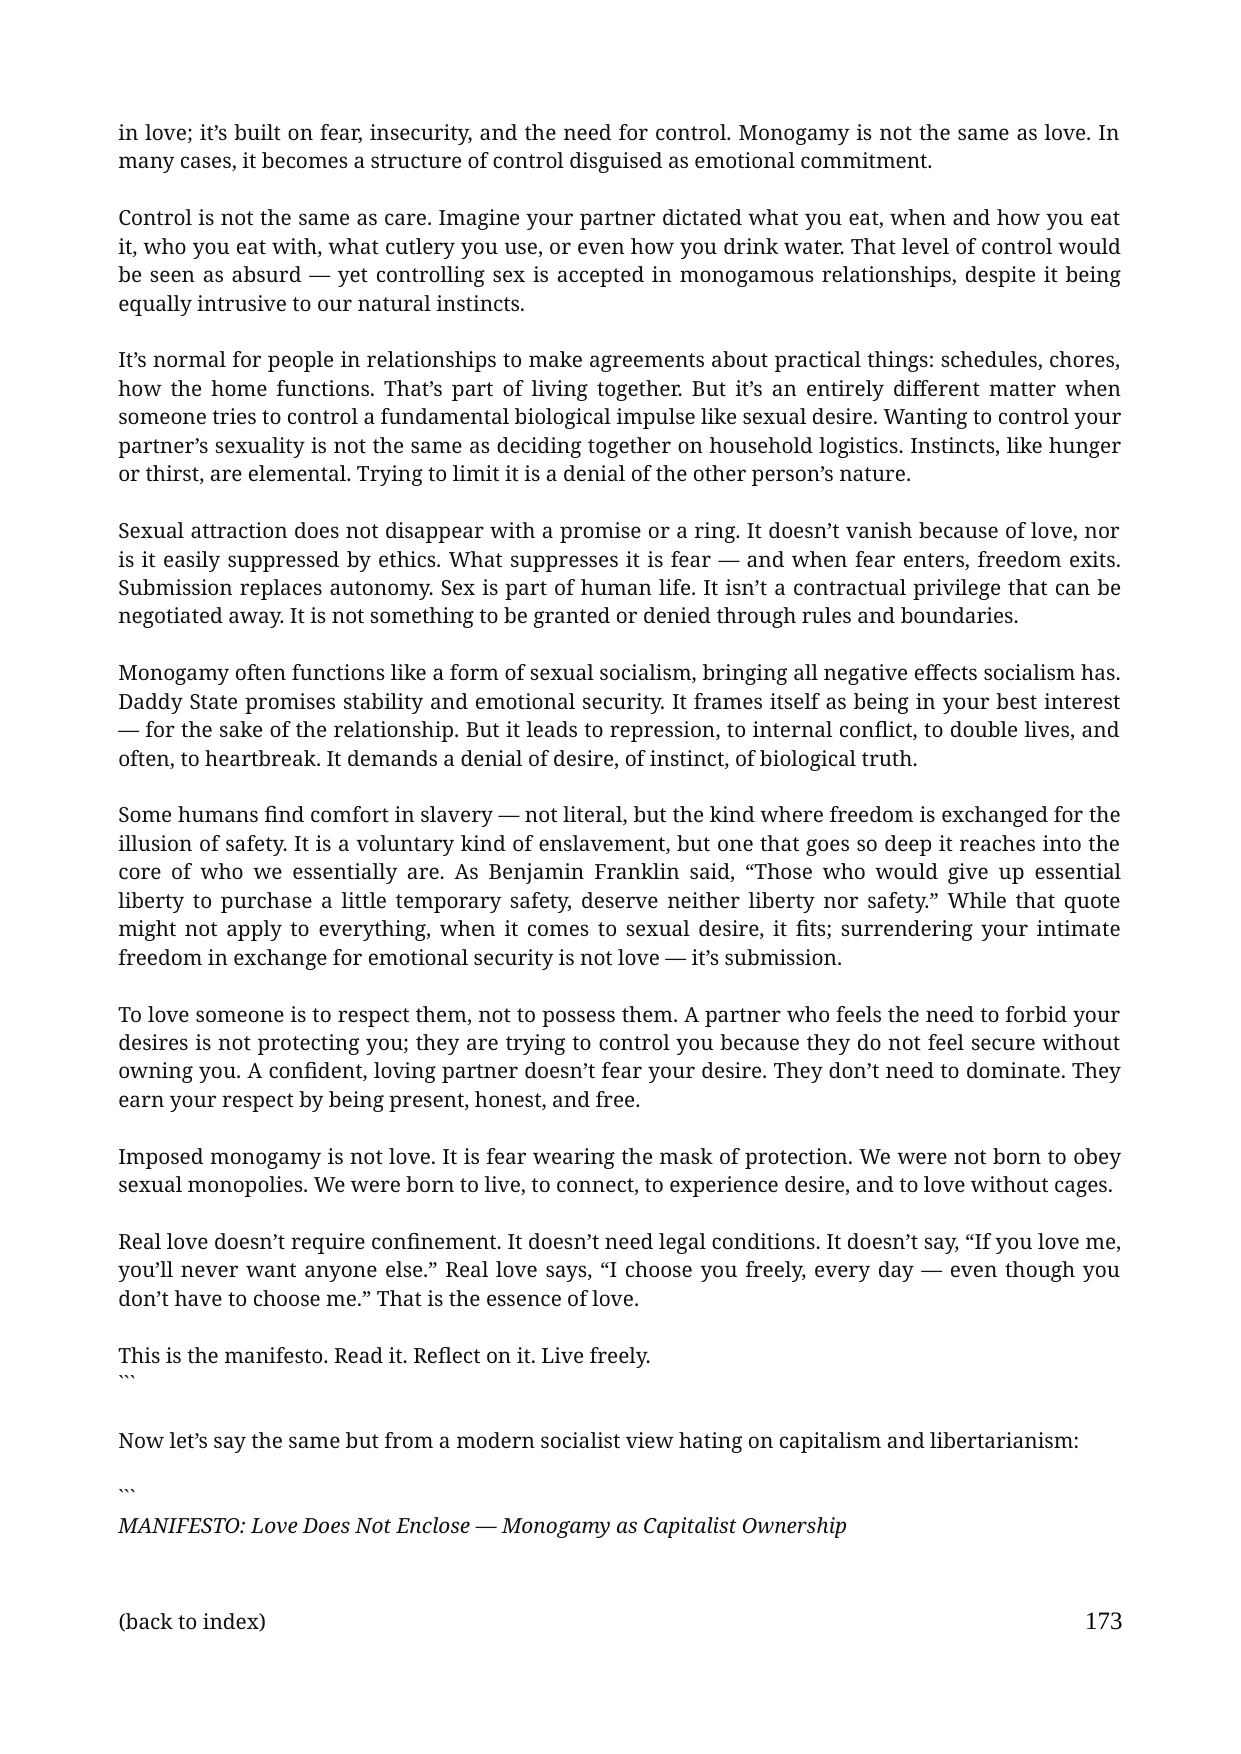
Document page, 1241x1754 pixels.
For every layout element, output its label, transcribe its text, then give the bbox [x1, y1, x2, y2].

text Sexual attraction does not disappear with a promise or a ring. It doesn’t vanish because of love, nor is it easily suppressed by ethics. What suppresses it is fear — and when fear enters, freedom exits. Submission replaces autonomy. Sex is part of human life. It isn’t a contractual privilege that can be negotiated away. It is not something to be granted or denied through rules and boundaries. [118, 516, 1122, 630]
text Real love doesn’t require confinement. It doesn’t need legal conditions. It doesn’t say, “If you love me, you’ll never want anyone else.” Real love says, “I choose you freely, every day — even though you don’t have to choose me.” That is the essence of love. [118, 1227, 1122, 1312]
text It’s normal for people in relationships to make agreements about practical things: schedules, chores, how the home functions. That’s part of living together. But it’s an entirely different matter when someone tries to control a fundamental biological impulse like sexual desire. Wanting to control your partner’s sexuality is not the same as deciding together on household logistics. Instincts, like hunger or thirst, are elemental. Trying to limit it is a denial of the other person’s nature. [118, 346, 1122, 488]
text ``` [118, 1369, 1122, 1398]
text Imposed monogamy is not love. It is fear wearing the mask of protection. We were not born to obey sexual monopolies. We were born to live, to connect, to experience desire, and to love without cages. [118, 1142, 1122, 1199]
text Some humans find comfort in slavery — not literal, but the kind where freedom is exchanged for the illusion of safety. It is a voluntary kind of enslavement, but one that goes so deep it reaches into the core of who we essentially are. As Benjamin Franklin said, “Those who would give up essential liberty to purchase a little temporary safety, deserve neither liberty nor safety.” While that quote might not apply to everything, when it comes to sexual desire, it fits; surrendering your intimate freedom in exchange for emotional security is not love — it’s submission. [118, 801, 1122, 971]
text Control is not the same as care. Imagine your partner dictated what you eat, when and how you eat it, who you eat with, what cutlery you use, or even how you drink water. That level of control would be seen as absurd — yet controlling sex is accepted in monogamous relationships, despite it being equally intrusive to our natural instincts. [118, 203, 1122, 317]
text Now let’s say the same but from a modern socialist view hating on capitalism and libertarianism: [118, 1426, 1122, 1455]
text ``` [118, 1483, 1122, 1512]
text in love; it’s built on fear, insecurity, and the need for control. Monogamy is not the same as love. In many cases, it becomes a structure of control disguised as emotional commitment. [118, 118, 1122, 175]
text MANIFESTO: Love Does Not Enclose — Monogamy as Capitalist Ownership [118, 1512, 1122, 1540]
text To love someone is to respect them, not to possess them. A partner who feels the need to forbid your desires is not protecting you; they are trying to control you because they do not feel secure without owning you. A confident, loving partner doesn’t fear your desire. They don’t need to dominate. They earn your respect by being present, honest, and free. [118, 1000, 1122, 1113]
text This is the manifesto. Read it. Reflect on it. Live freely. [118, 1341, 1122, 1369]
text Monogamy often functions like a form of sexual socialism, bringing all negative effects socialism has. Daddy State promises stability and emotional security. It frames itself as being in your best interest — for the sake of the relationship. But it leads to repression, to internal conflict, to double lives, and often, to heartbreak. It demands a denial of desire, of instinct, of biological truth. [118, 658, 1122, 772]
